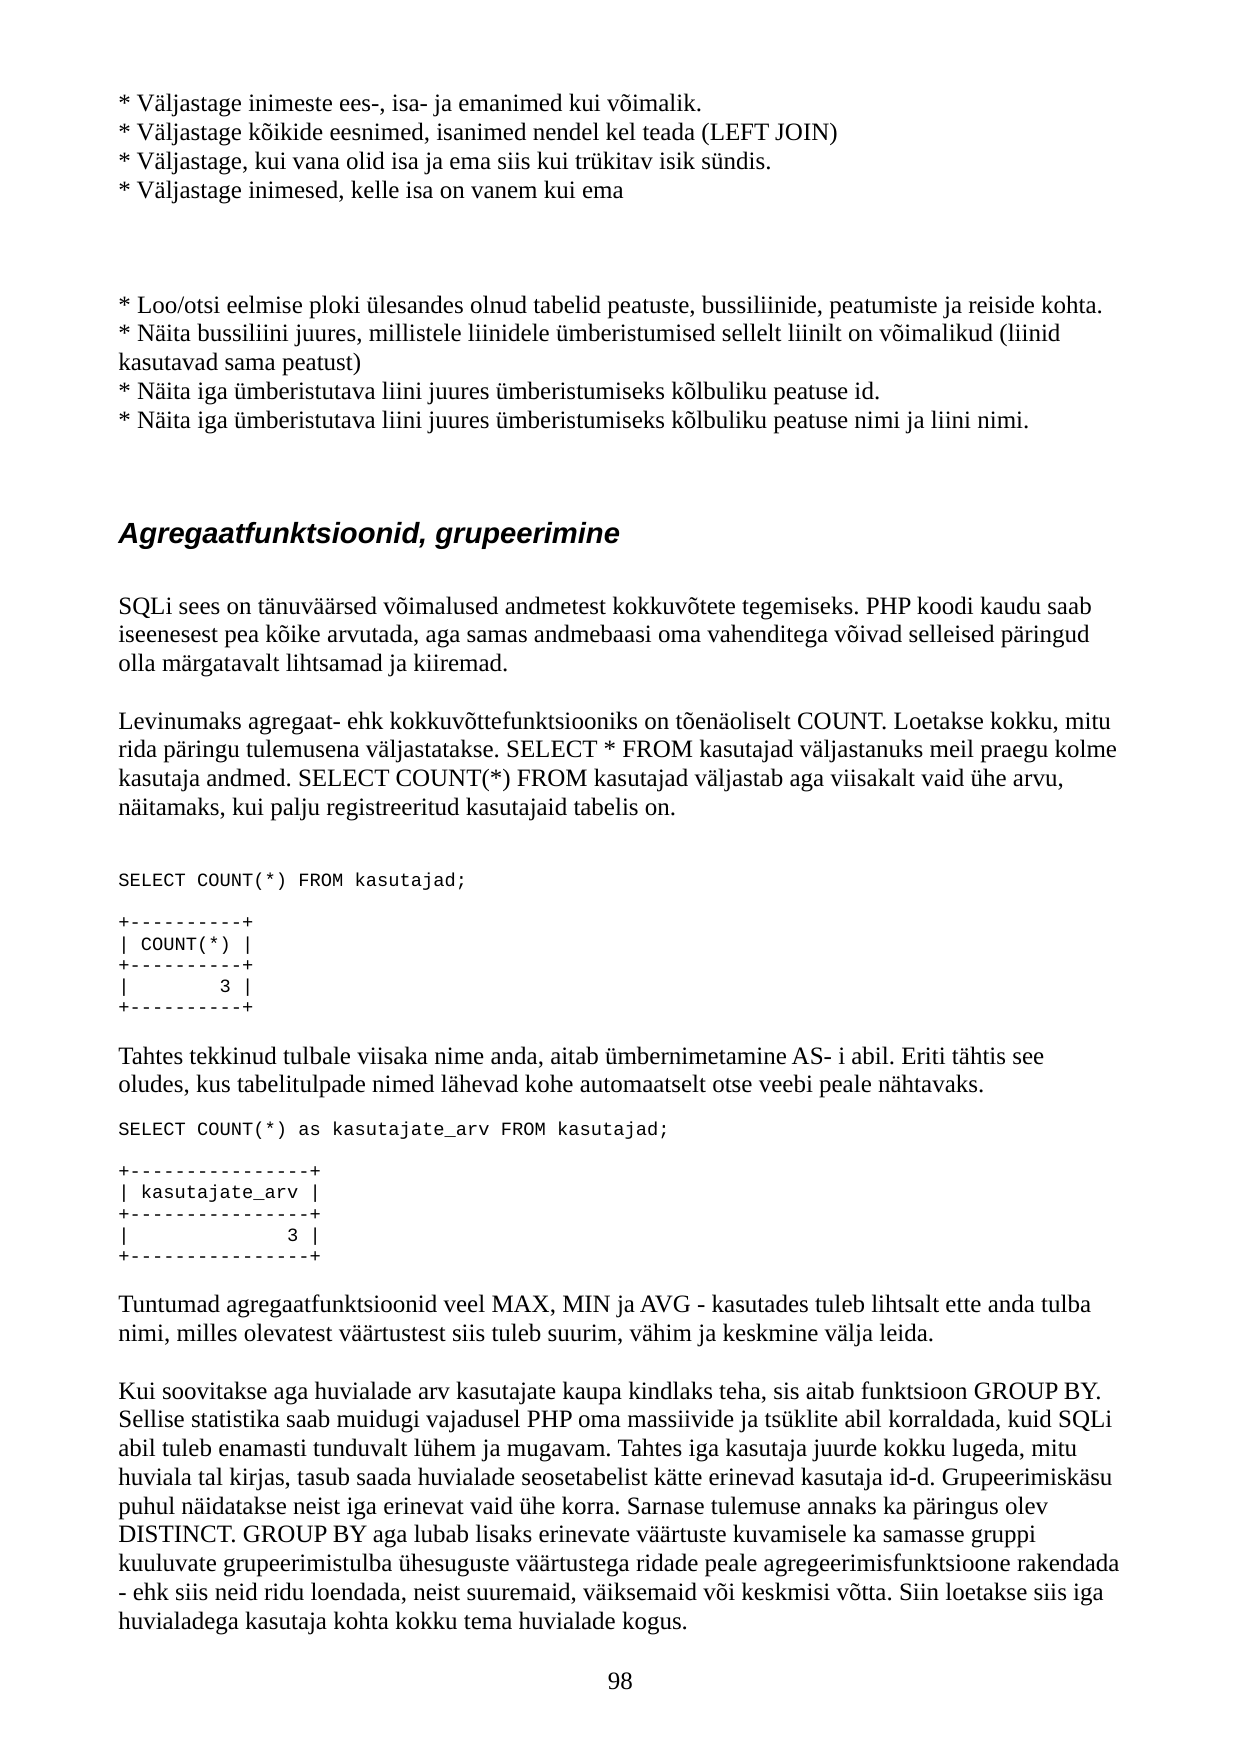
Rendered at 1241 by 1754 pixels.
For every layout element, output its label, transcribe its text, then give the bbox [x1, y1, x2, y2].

text SELECT COUNT(*) FROM kasutajad; [118, 871, 1122, 892]
text | kasutajate_arv | [118, 1183, 1122, 1204]
text Tuntumad agregaatfunktsioonid veel MAX, MIN ja AVG - kasutades tuleb lihtsalt ette anda tulba nimi, milles olevatest väärtustest siis tuleb suurim, vähim ja keskmine välja leida. [118, 1289, 1122, 1347]
text +----------+ [118, 913, 1122, 934]
text | 3 | [118, 1226, 1122, 1247]
text * Väljastage inimeste ees-, isa- ja emanimed kui võimalik. [118, 88, 1122, 117]
text * Näita iga ümberistutava liini juures ümberistumiseks kõlbuliku peatuse id. [118, 376, 1122, 405]
text SELECT COUNT(*) as kasutajate_arv FROM kasutajad; [118, 1119, 1122, 1141]
subtitle Agregaatfunktsioonid, grupeerimine [118, 516, 1122, 549]
text * Näita iga ümberistutava liini juures ümberistumiseks kõlbuliku peatuse nimi ja liini nimi. [118, 405, 1122, 433]
text * Väljastage, kui vana olid isa ja ema siis kui trükitav isik sündis. [118, 146, 1122, 175]
text * Väljastage inimesed, kelle isa on vanem kui ema [118, 175, 1122, 203]
text Kui soovitakse aga huvialade arv kasutajate kaupa kindlaks teha, sis aitab funktsioon GROUP BY. Sellise statistika saab muidugi vajadusel PHP oma massiivide ja tsüklite abil korraldada, kuid SQLi abil tuleb enamasti tunduvalt lühem ja mugavam. Tahtes iga kasutaja juurde kokku lugeda, mitu huviala tal kirjas, tasub saada huvialade seosetabelist kätte erinevad kasutaja id-d. Grupeerimiskäsu puhul näidatakse neist iga erinevat vaid ühe korra. Sarnase tulemuse annaks ka päringus olev DISTINCT. GROUP BY aga lubab lisaks erinevate väärtuste kuvamisele ka samasse gruppi kuuluvate grupeerimistulba ühesuguste väärtustega ridade peale agregeerimisfunktsioone rakendada - ehk siis neid ridu loendada, neist suuremaid, väiksemaid või keskmisi võtta. Siin loetakse siis iga huvialadega kasutaja kohta kokku tema huvialade kogus. [118, 1376, 1122, 1634]
text +----------------+ [118, 1204, 1122, 1226]
text +----------+ [118, 998, 1122, 1019]
text SQLi sees on tänuväärsed võimalused andmetest kokkuvõtete tegemiseks. PHP koodi kaudu saab iseenesest pea kõike arvutada, aga samas andmebaasi oma vahenditega võivad selleised päringud olla märgatavalt lihtsamad ja kiiremad. [118, 591, 1122, 677]
text * Väljastage kõikide eesnimed, isanimed nendel kel teada (LEFT JOIN) [118, 117, 1122, 146]
text | COUNT(*) | [118, 934, 1122, 956]
text +----------------+ [118, 1162, 1122, 1183]
text +----------------+ [118, 1247, 1122, 1268]
text * Loo/otsi eelmise ploki ülesandes olnud tabelid peatuste, bussiliinide, peatumiste ja reiside kohta. [118, 290, 1122, 318]
text Levinumaks agregaat- ehk kokkuvõttefunktsiooniks on tõenäoliselt COUNT. Loetakse kokku, mitu rida päringu tulemusena väljastatakse. SELECT * FROM kasutajad väljastanuks meil praegu kolme kasutaja andmed. SELECT COUNT(*) FROM kasutajad väljastab aga viisakalt vaid ühe arvu, näitamaks, kui palju registreeritud kasutajaid tabelis on. [118, 706, 1122, 821]
text +----------+ [118, 956, 1122, 977]
text * Näita bussiliini juures, millistele liinidele ümberistumised sellelt liinilt on võimalikud (liinid kasutavad sama peatust) [118, 318, 1122, 376]
text Tahtes tekkinud tulbale viisaka nime anda, aitab ümbernimetamine AS- i abil. Eriti tähtis see oludes, kus tabelitulpade nimed lähevad kohe automaatselt otse veebi peale nähtavaks. [118, 1041, 1122, 1098]
text | 3 | [118, 977, 1122, 998]
